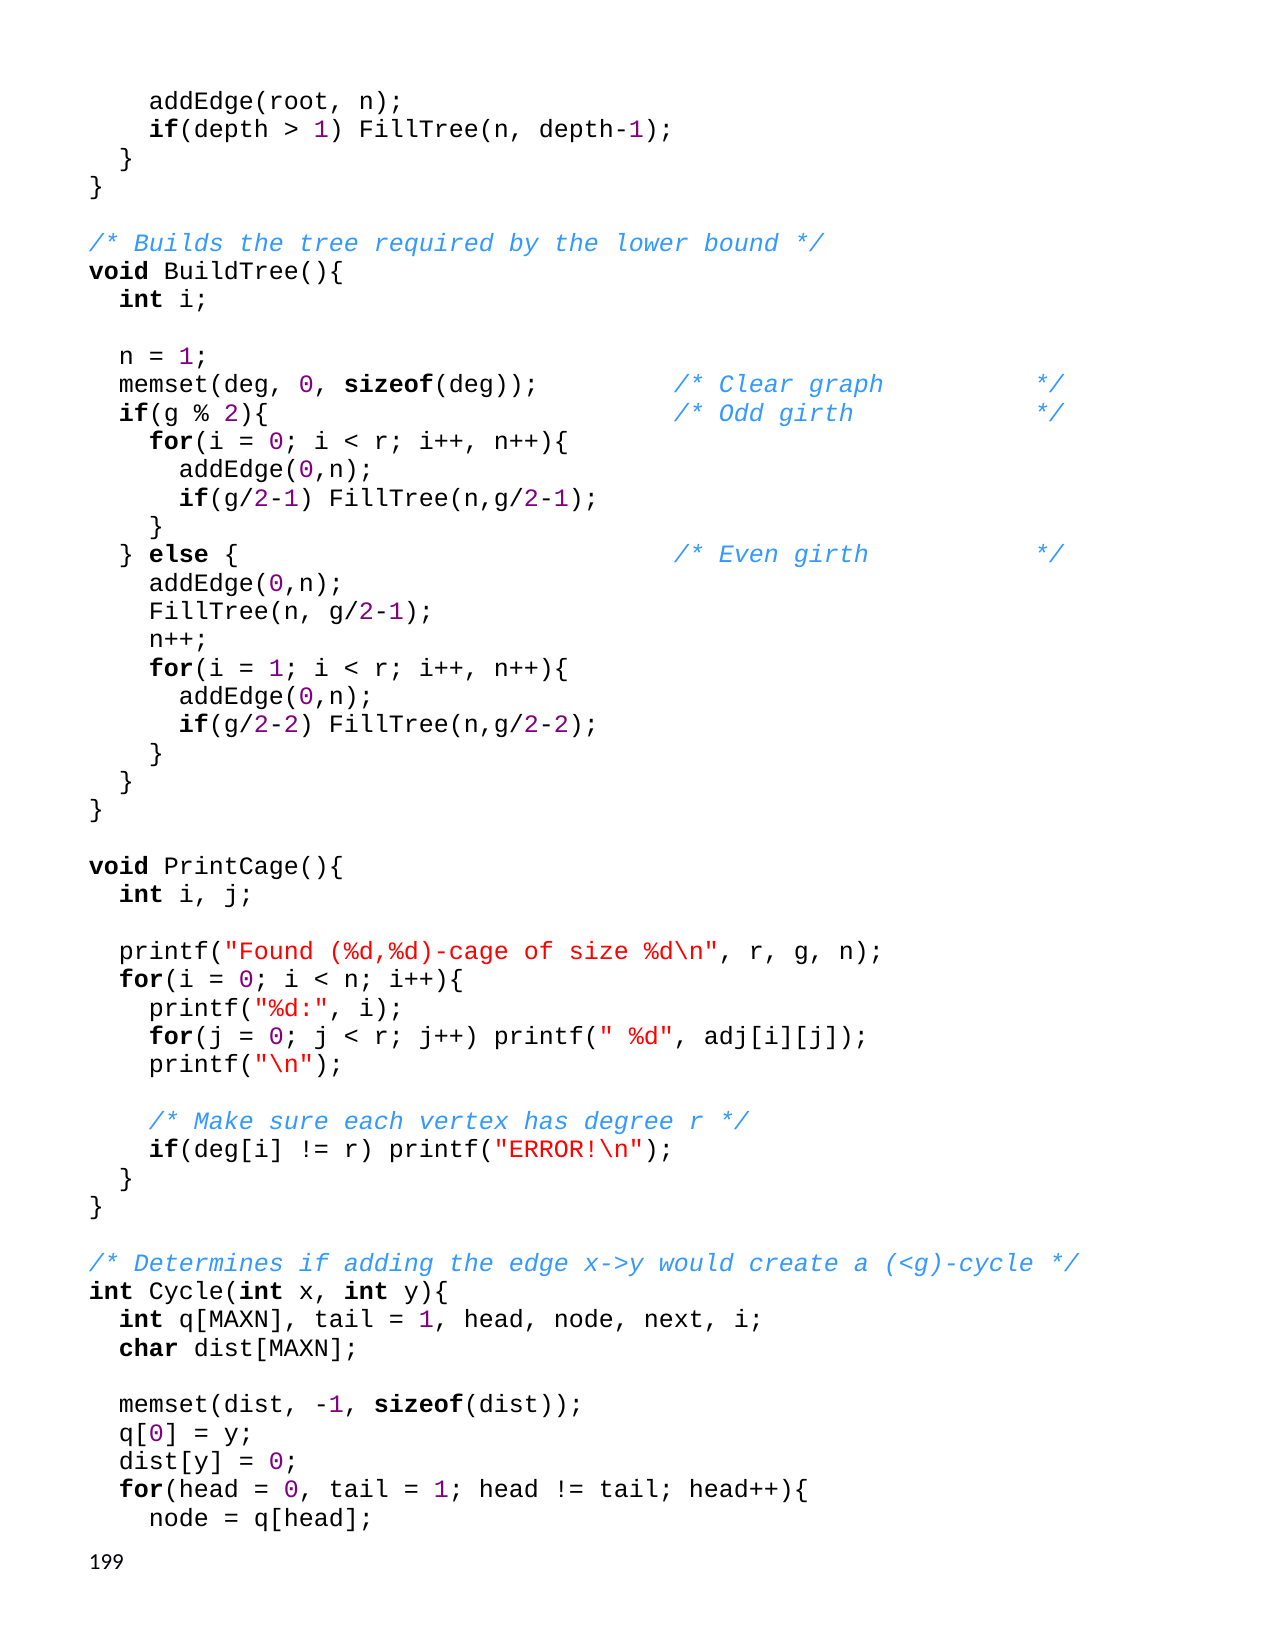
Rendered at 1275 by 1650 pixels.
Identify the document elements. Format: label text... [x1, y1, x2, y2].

text } [89, 174, 1186, 202]
text for(i = 0; i < r; i++, n++){ [89, 429, 1186, 457]
text /* Make sure each vertex has degree r */ [89, 1109, 1186, 1137]
text memset(dist, -1, sizeof(dist)); [89, 1392, 1186, 1420]
text int i, j; [89, 882, 1186, 910]
text for(j = 0; j < r; j++) printf(" %d", adj[i][j]); [89, 1024, 1186, 1052]
text } [89, 1194, 1186, 1222]
text } [89, 145, 1186, 174]
text if(depth > 1) FillTree(n, depth-1); [89, 117, 1186, 145]
text addEdge(0,n); [89, 570, 1186, 599]
text } [89, 514, 1186, 542]
text memset(deg, 0, sizeof(deg)); /* Clear graph */ [89, 372, 1186, 400]
text n++; [89, 627, 1186, 655]
text } [89, 797, 1186, 825]
text for(head = 0, tail = 1; head != tail; head++){ [89, 1477, 1186, 1505]
text printf("%d:", i); [89, 995, 1186, 1024]
text for(i = 1; i < r; i++, n++){ [89, 655, 1186, 684]
text /* Builds the tree required by the lower bound */ [89, 230, 1186, 259]
text printf("Found (%d,%d)-cage of size %d\n", r, g, n); [89, 939, 1186, 967]
text int q[MAXN], tail = 1, head, node, next, i; [89, 1307, 1186, 1335]
text /* Determines if adding the edge x->y would create a (<g)-cycle */ [89, 1250, 1186, 1279]
text if(g/2-1) FillTree(n,g/2-1); [89, 485, 1186, 514]
text } [89, 740, 1186, 769]
text printf("\n"); [89, 1052, 1186, 1080]
text void BuildTree(){ [89, 259, 1186, 287]
text dist[y] = 0; [89, 1449, 1186, 1477]
text } [89, 1165, 1186, 1194]
text char dist[MAXN]; [89, 1335, 1186, 1364]
text if(g/2-2) FillTree(n,g/2-2); [89, 712, 1186, 740]
text FillTree(n, g/2-1); [89, 599, 1186, 627]
text int Cycle(int x, int y){ [89, 1279, 1186, 1307]
text for(i = 0; i < n; i++){ [89, 967, 1186, 995]
text q[0] = y; [89, 1420, 1186, 1449]
text node = q[head]; [89, 1505, 1186, 1534]
text if(deg[i] != r) printf("ERROR!\n"); [89, 1137, 1186, 1165]
text addEdge(root, n); [89, 89, 1186, 117]
text int i; [89, 287, 1186, 315]
text if(g % 2){ /* Odd girth */ [89, 400, 1186, 429]
text n = 1; [89, 344, 1186, 372]
text } [89, 769, 1186, 797]
text addEdge(0,n); [89, 457, 1186, 485]
text } else { /* Even girth */ [89, 542, 1186, 570]
text addEdge(0,n); [89, 684, 1186, 712]
text void PrintCage(){ [89, 854, 1186, 882]
